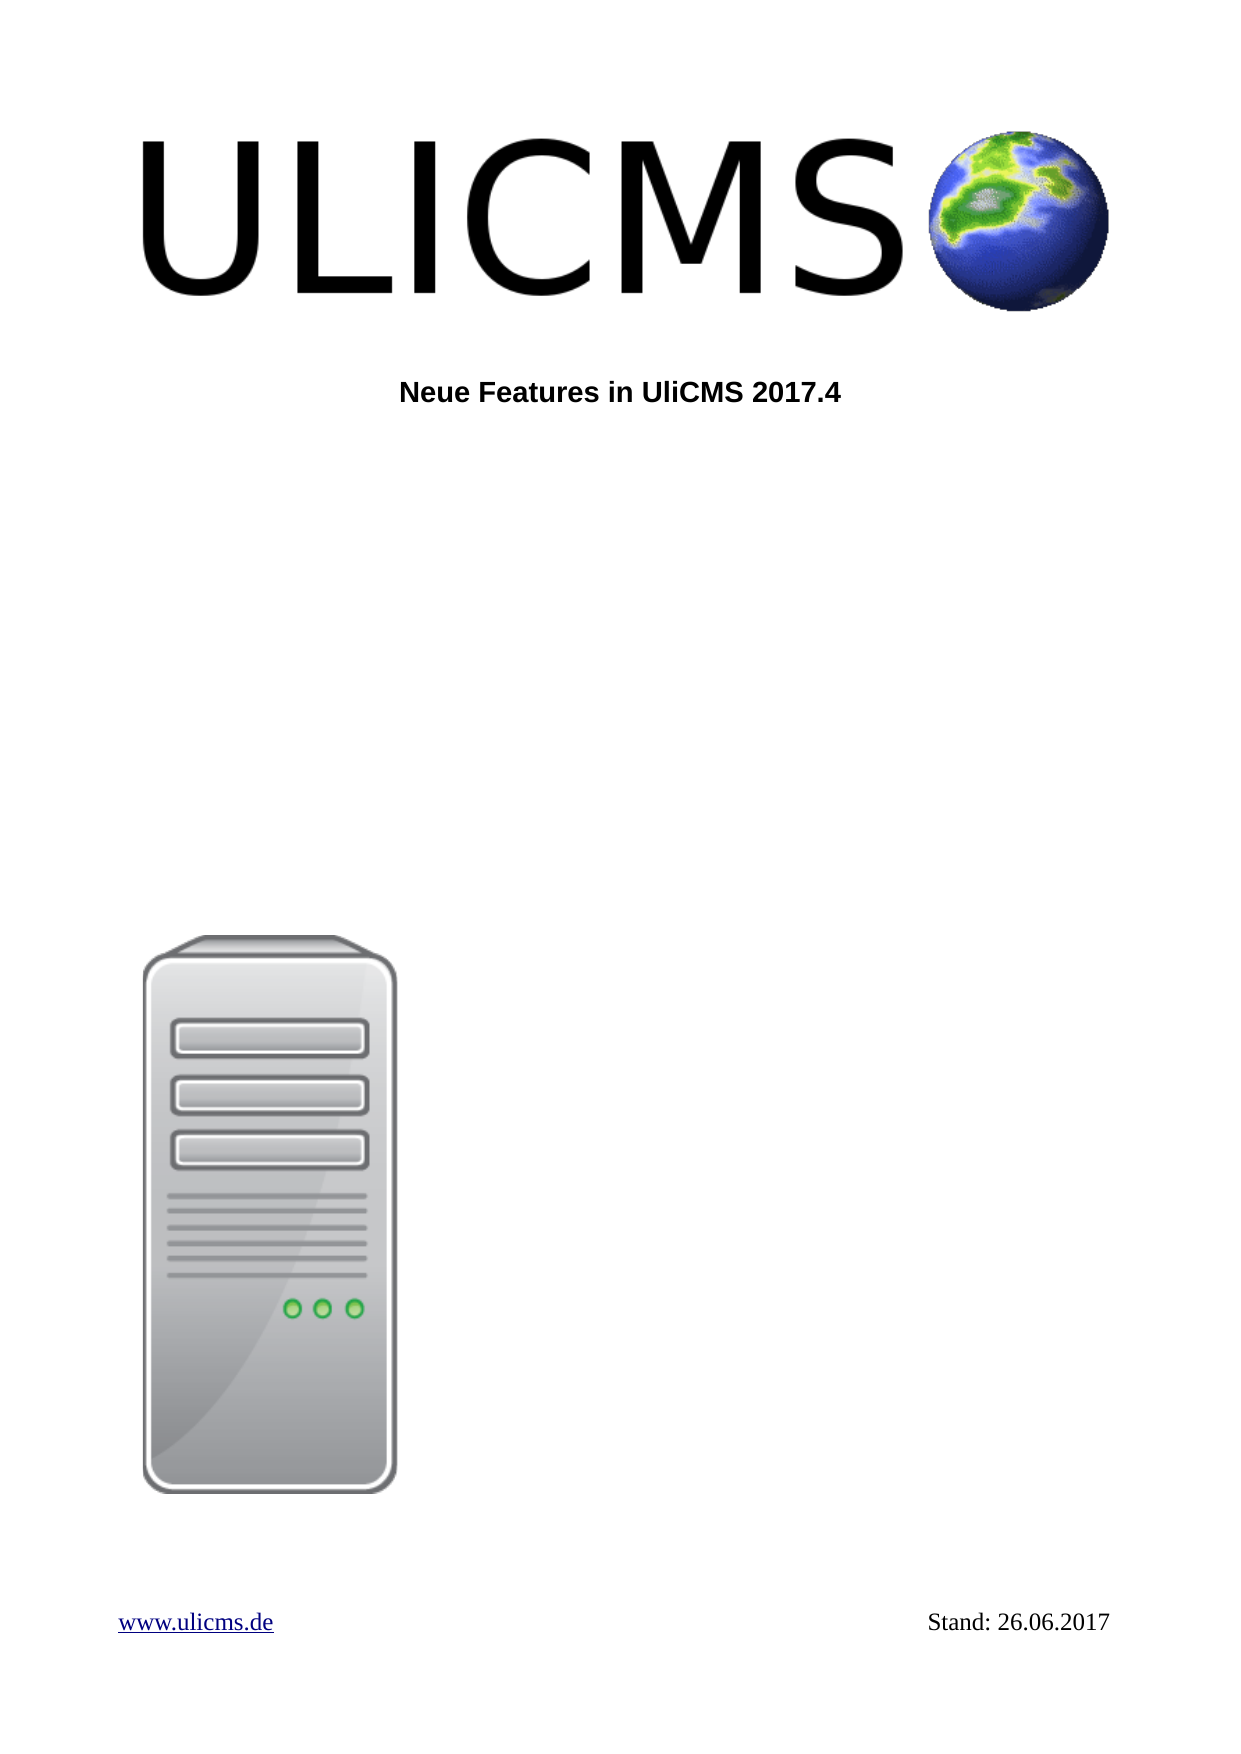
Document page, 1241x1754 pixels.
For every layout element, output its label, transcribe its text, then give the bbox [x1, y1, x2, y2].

picture [115, 118, 1117, 321]
subtitle Neue Features in UliCMS 2017.4 [118, 375, 1122, 408]
picture [142, 935, 398, 1494]
